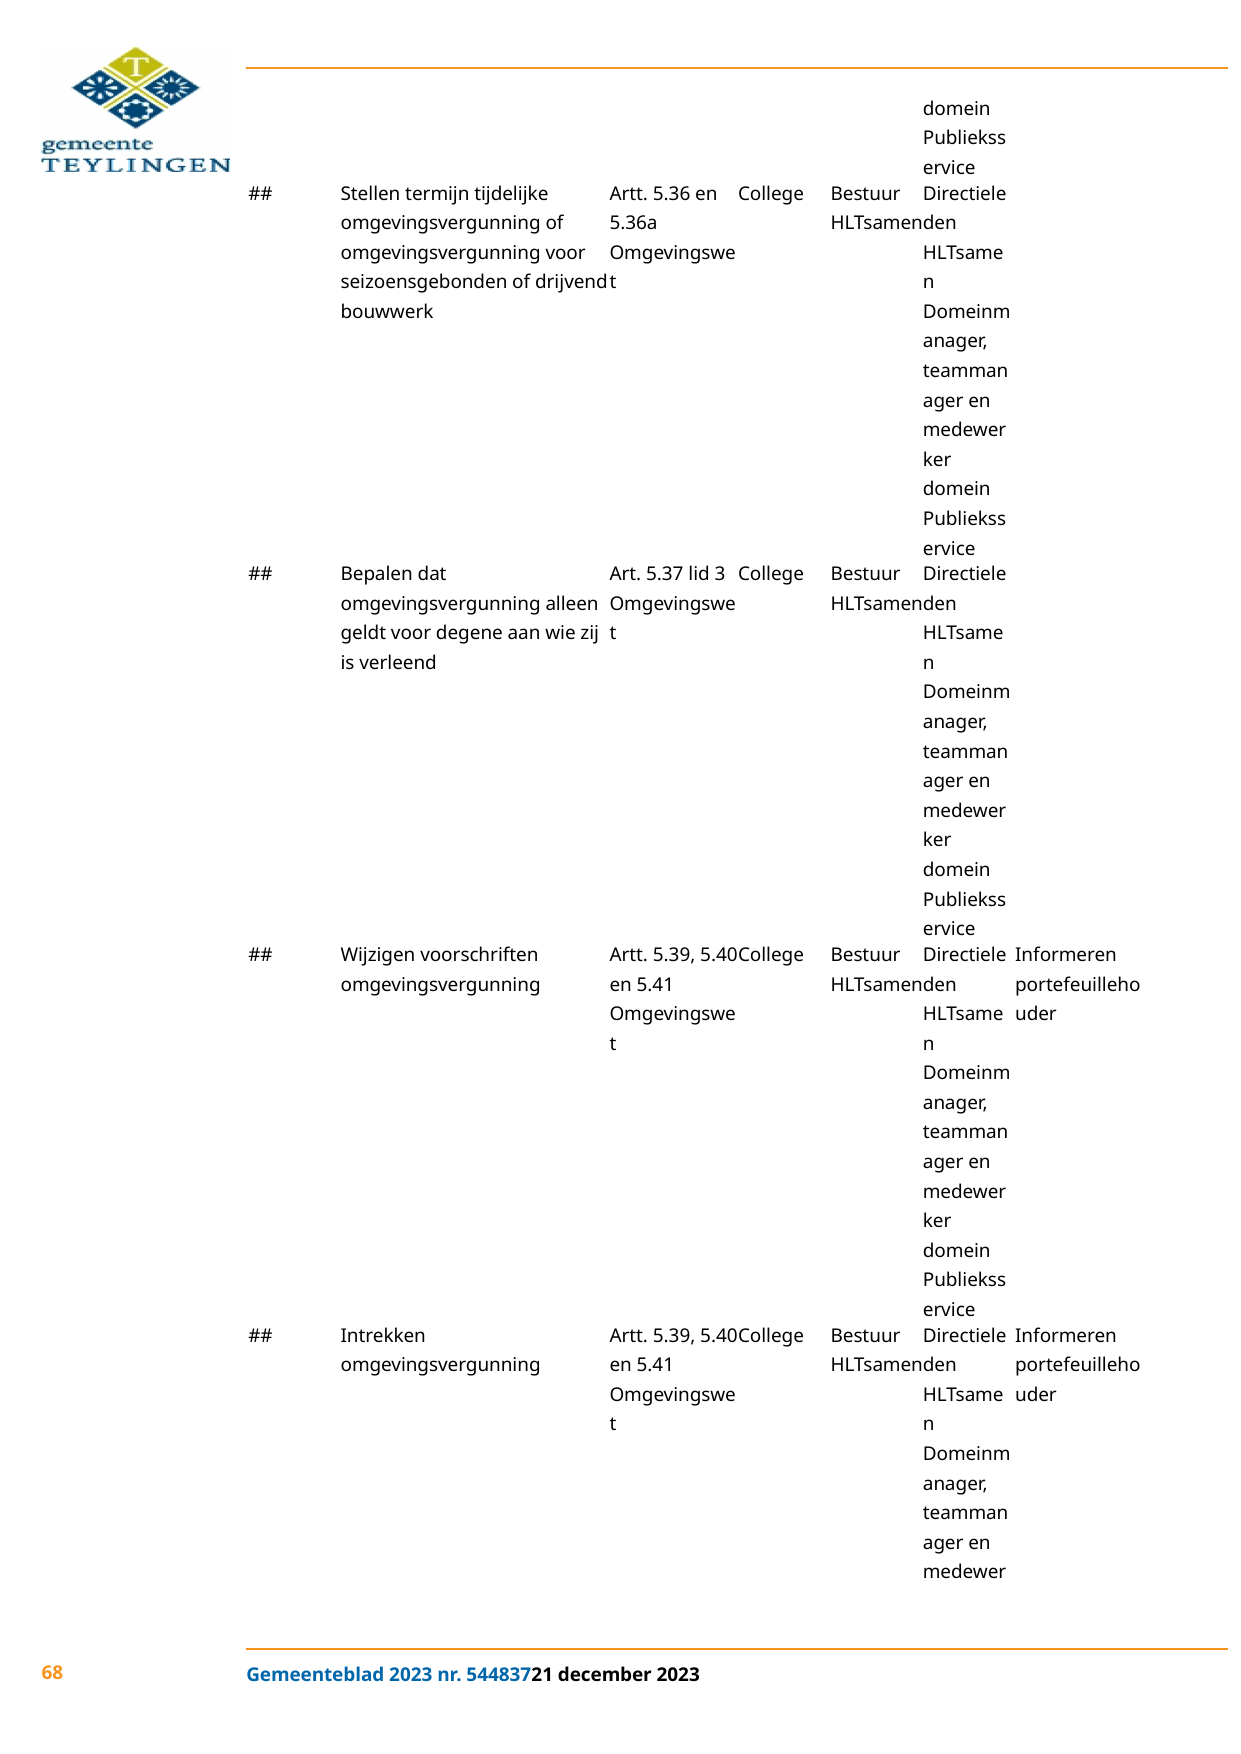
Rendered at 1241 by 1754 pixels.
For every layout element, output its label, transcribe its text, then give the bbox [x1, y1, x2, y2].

table_cell Informeren portefeuillehouder [1015, 1322, 1152, 1584]
table_cell Directieleden HLTsamen Domeinmanager, teammanager en medewer [923, 1322, 1015, 1584]
table_cell College [738, 1322, 830, 1584]
table_cell [1015, 560, 1152, 941]
table_cell Stellen termijn tijdelijke omgevingsvergunning of omgevingsvergunning voor seizoensgebonden of drijvend bouwwerk [340, 180, 609, 560]
table_cell ## [248, 941, 340, 1322]
table_cell ## [248, 560, 340, 941]
picture [41, 47, 231, 172]
table_cell [609, 95, 738, 180]
table_cell College [738, 941, 830, 1322]
table_cell Artt. 5.36 en 5.36a Omgevingswet [609, 180, 738, 560]
table_cell ## [248, 180, 340, 560]
table_cell Bestuur HLTsamen [830, 1322, 923, 1584]
table_cell [738, 95, 830, 180]
table_cell ## [248, 1322, 340, 1584]
table_cell College [738, 180, 830, 560]
table_cell Art. 5.37 lid 3 Omgevingswet [609, 560, 738, 941]
table_cell Artt. 5.39, 5.40 en 5.41 Omgevingswet [609, 941, 738, 1322]
table_cell Bestuur HLTsamen [830, 560, 923, 941]
table_cell [1015, 95, 1152, 180]
table_cell [830, 95, 923, 180]
table_cell [340, 95, 609, 180]
table_cell Informeren portefeuillehouder [1015, 941, 1152, 1322]
table_cell [1015, 180, 1152, 560]
table_cell College [738, 560, 830, 941]
table_cell domein Publieksservice [923, 95, 1015, 180]
table_cell Bestuur HLTsamen [830, 180, 923, 560]
table_cell Wijzigen voorschriften omgevingsvergunning [340, 941, 609, 1322]
table_cell Directieleden HLTsamen Domeinmanager, teammanager en medewerker domein Publieksservice [923, 941, 1015, 1322]
table_cell Bestuur HLTsamen [830, 941, 923, 1322]
table_cell Directieleden HLTsamen Domeinmanager, teammanager en medewerker domein Publieksservice [923, 560, 1015, 941]
table_cell Bepalen dat omgevingsvergunning alleen geldt voor degene aan wie zij is verleend [340, 560, 609, 941]
table_cell Intrekken omgevingsvergunning [340, 1322, 609, 1584]
table_cell Directieleden HLTsamen Domeinmanager, teammanager en medewerker domein Publieksservice [923, 180, 1015, 560]
table_cell Artt. 5.39, 5.40 en 5.41 Omgevingswet [609, 1322, 738, 1584]
table_cell [248, 95, 340, 180]
